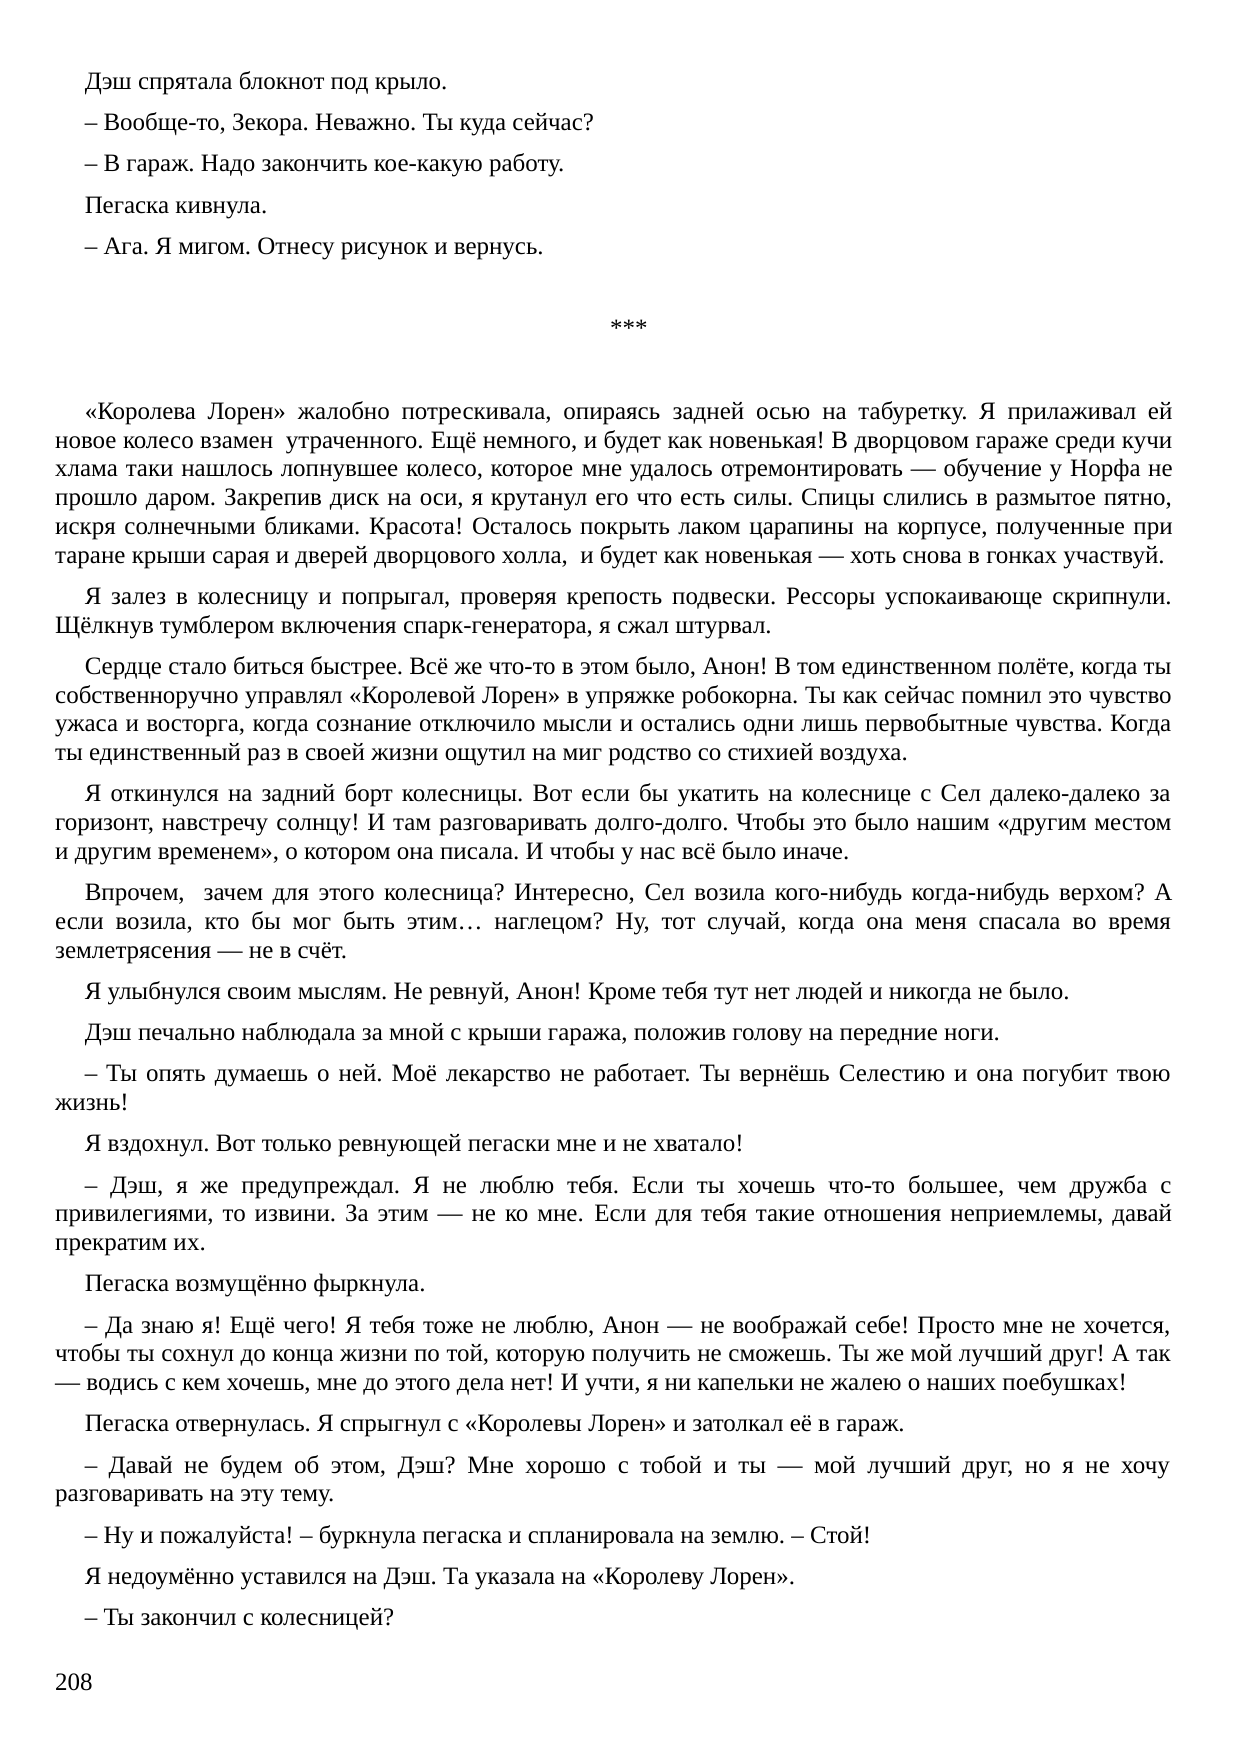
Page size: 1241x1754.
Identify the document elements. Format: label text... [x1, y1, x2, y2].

text – Ты закончил с колесницей? [55, 1602, 1173, 1631]
text Пегаска кивнула. [55, 190, 1173, 218]
text Дэш печально наблюдала за мной с крыши гаража, положив голову на передние ноги. [55, 1017, 1173, 1046]
text Пегаска отвернулась. Я спрыгнул с «Королевы Лорен» и затолкал её в гараж. [55, 1408, 1173, 1437]
text – Да знаю я! Ещё чего! Я тебя тоже не люблю, Анон — не воображай себе! Просто мне не хочется, чтобы ты сохнул до конца жизни по той, которую получить не сможешь. Ты же мой лучший друг! А так — водись с кем хочешь, мне до этого дела нет! И учти, я ни капельки не жалею о наших поебушках! [55, 1310, 1173, 1396]
text – Дэш, я же предупреждал. Я не люблю тебя. Если ты хочешь что-то большее, чем дружба с привилегиями, то извини. За этим — не ко мне. Если для тебя такие отношения неприемлемы, давай прекратим их. [55, 1170, 1173, 1256]
text – Ну и пожалуйста! – буркнула пегаска и спланировала на землю. – Стой! [55, 1520, 1173, 1548]
text Я залез в колесницу и попрыгал, проверяя крепость подвески. Рессоры успокаивающе скрипнули. Щёлкнув тумблером включения спарк-генератора, я сжал штурвал. [55, 581, 1173, 638]
text Я недоумённо уставился на Дэш. Та указала на «Королеву Лорен». [55, 1561, 1173, 1590]
text Я улыбнулся своим мыслям. Не ревнуй, Анон! Кроме тебя тут нет людей и никогда не было. [55, 976, 1173, 1005]
text Впрочем, зачем для этого колесница? Интересно, Сел возила кого-нибудь когда-нибудь верхом? А если возила, кто бы мог быть этим… наглецом? Ну, тот случай, когда она меня спасала во время землетрясения — не в счёт. [55, 877, 1173, 963]
text «Королева Лорен» жалобно потрескивала, опираясь задней осью на табуретку. Я прилаживал ей новое колесо взамен утраченного. Ещё немного, и будет как новенькая! В дворцовом гараже среди кучи хлама таки нашлось лопнувшее колесо, которое мне удалось отремонтировать — обучение у Норфа не прошло даром. Закрепив диск на оси, я крутанул его что есть силы. Спицы слились в размытое пятно, искря солнечными бликами. Красота! Осталось покрыть лаком царапины на корпусе, полученные при таране крыши сарая и дверей дворцового холла, и будет как новенькая — хоть снова в гонках участвуй. [55, 396, 1173, 568]
text Я откинулся на задний борт колесницы. Вот если бы укатить на колеснице с Сел далеко-далеко за горизонт, навстречу солнцу! И там разговаривать долго-долго. Чтобы это было нашим «другим местом и другим временем», о котором она писала. И чтобы у нас всё было иначе. [55, 778, 1173, 865]
text Дэш спрятала блокнот под крыло. [55, 66, 1173, 95]
text Пегаска возмущённо фыркнула. [55, 1268, 1173, 1297]
text – В гараж. Надо закончить кое-какую работу. [55, 148, 1173, 177]
text *** [55, 313, 1173, 342]
text – Ага. Я мигом. Отнесу рисунок и вернусь. [55, 231, 1173, 260]
text – Давай не будем об этом, Дэш? Мне хорошо с тобой и ты — мой лучший друг, но я не хочу разговаривать на эту тему. [55, 1450, 1173, 1507]
text Я вздохнул. Вот только ревнующей пегаски мне и не хватало! [55, 1128, 1173, 1157]
text – Вообще-то, Зекора. Неважно. Ты куда сейчас? [55, 107, 1173, 136]
text – Ты опять думаешь о ней. Моё лекарство не работает. Ты вернёшь Селестию и она погубит твою жизнь! [55, 1058, 1173, 1116]
text Сердце стало биться быстрее. Всё же что-то в этом было, Анон! В том единственном полёте, когда ты собственноручно управлял «Королевой Лорен» в упряжке робокорна. Ты как сейчас помнил это чувство ужаса и восторга, когда сознание отключило мысли и остались одни лишь первобытные чувства. Когда ты единственный раз в своей жизни ощутил на миг родство со стихией воздуха. [55, 651, 1173, 766]
